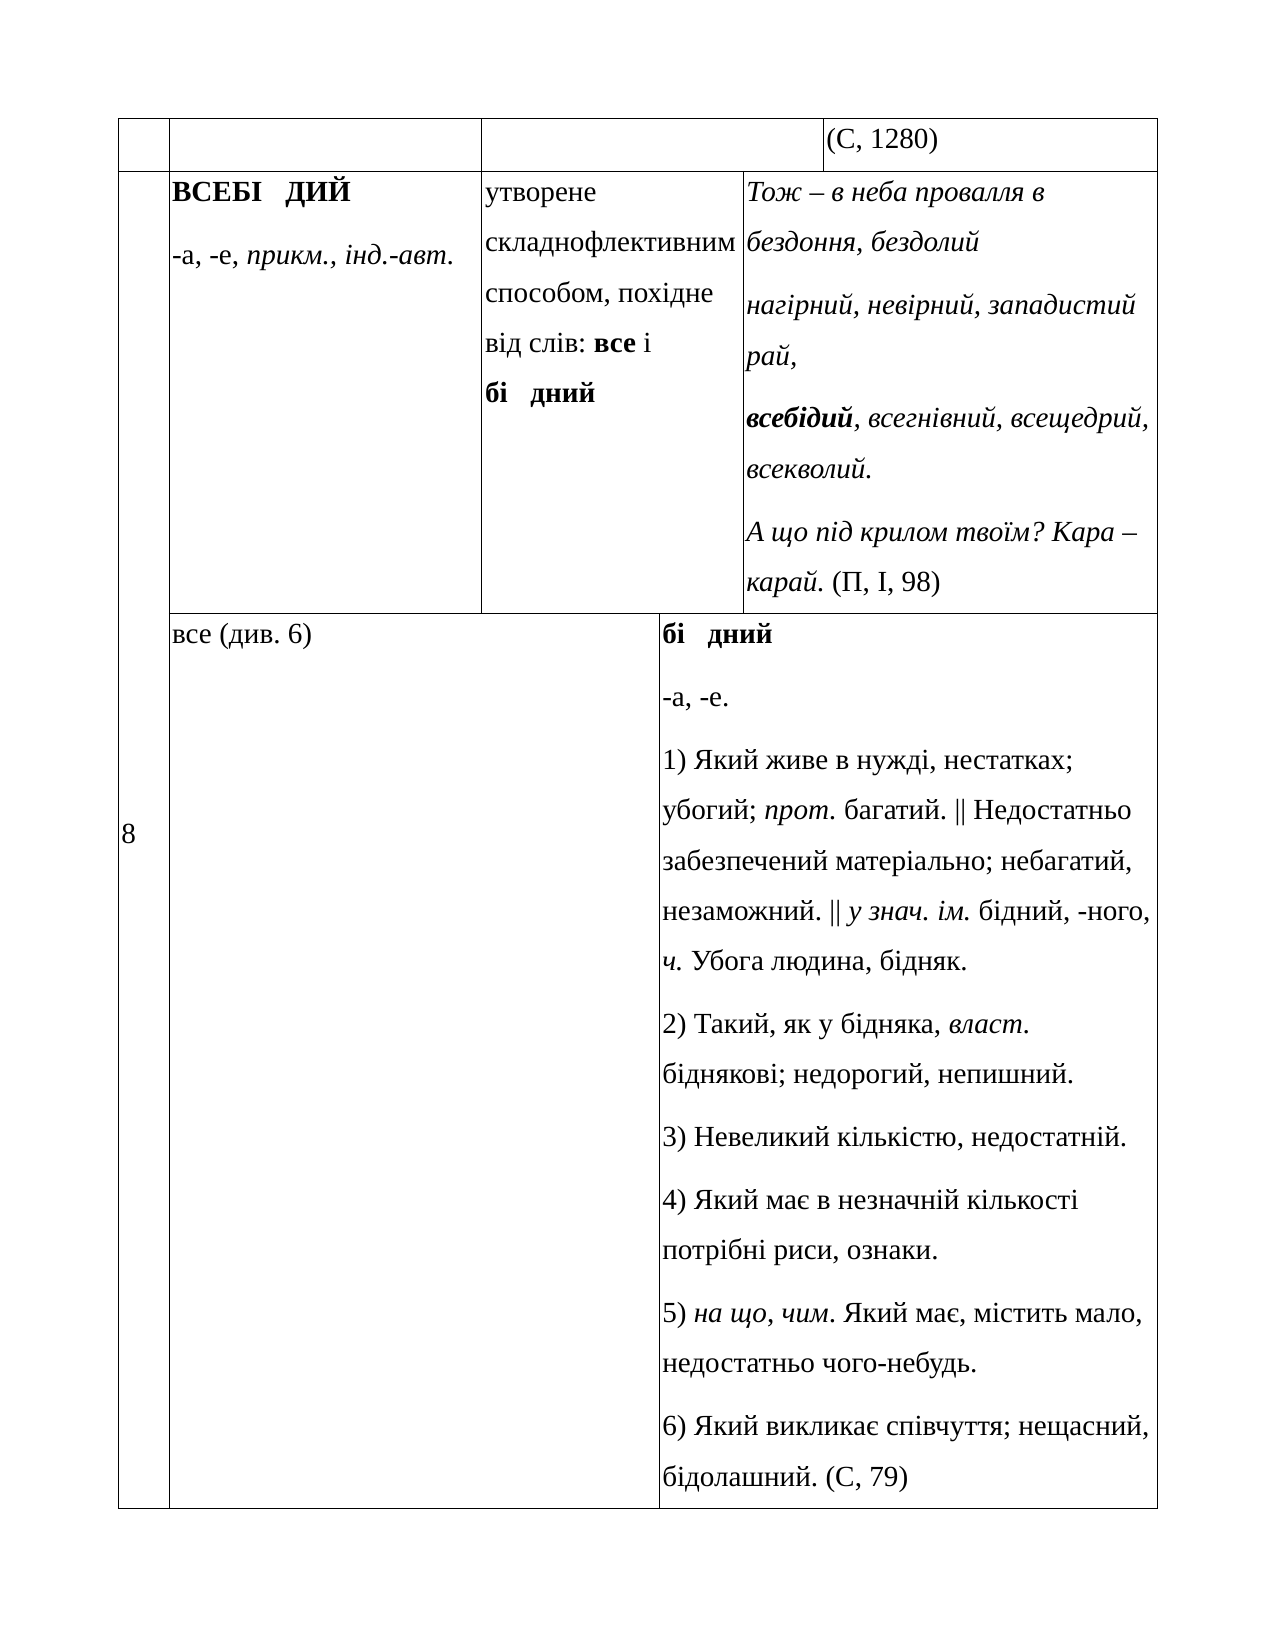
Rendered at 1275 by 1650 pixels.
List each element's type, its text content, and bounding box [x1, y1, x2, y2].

table_cell ВсебІдий -а, -е, прикм., інд.-авт. [170, 172, 481, 613]
table_cell 8 [119, 172, 169, 1508]
table_cell утворене складнофлективним способом, похідне від слів: все і бідний [482, 172, 743, 613]
table_cell [482, 119, 823, 171]
table_cell (С, 1280) [824, 119, 1157, 171]
table_cell бідний -а, -е. 1) Який живе в нужді, нестатках; убогий; прот. багатий. || Недостатньо забезпечений матеріально; небагатий, незаможний. || у знач. ім. бідний, -ного, ч. Убога людина, бідняк. 2) Такий, як у бідняка, власт. біднякові; недорогий, непишний. 3) Невеликий кількістю, недостатній. 4) Який має в незначній кількості потрібні риси, ознаки. 5) на що, чим. Який має, містить мало, недостатньо чого-небудь. 6) Який викликає співчуття; нещасний, бідолашний. (С, 79) [660, 614, 1157, 1508]
table_cell Тож – в неба провалля в бездоння, бездолий нагірний, невірний, западистий рай, всебідий, всегнівний, всещедрий, всекволий. А що під крилом твоїм? Кара – карай. (П, І, 98) [744, 172, 1157, 613]
table_cell [170, 119, 481, 171]
table_cell [119, 119, 169, 171]
table_cell все (див. 6) [170, 614, 659, 1508]
